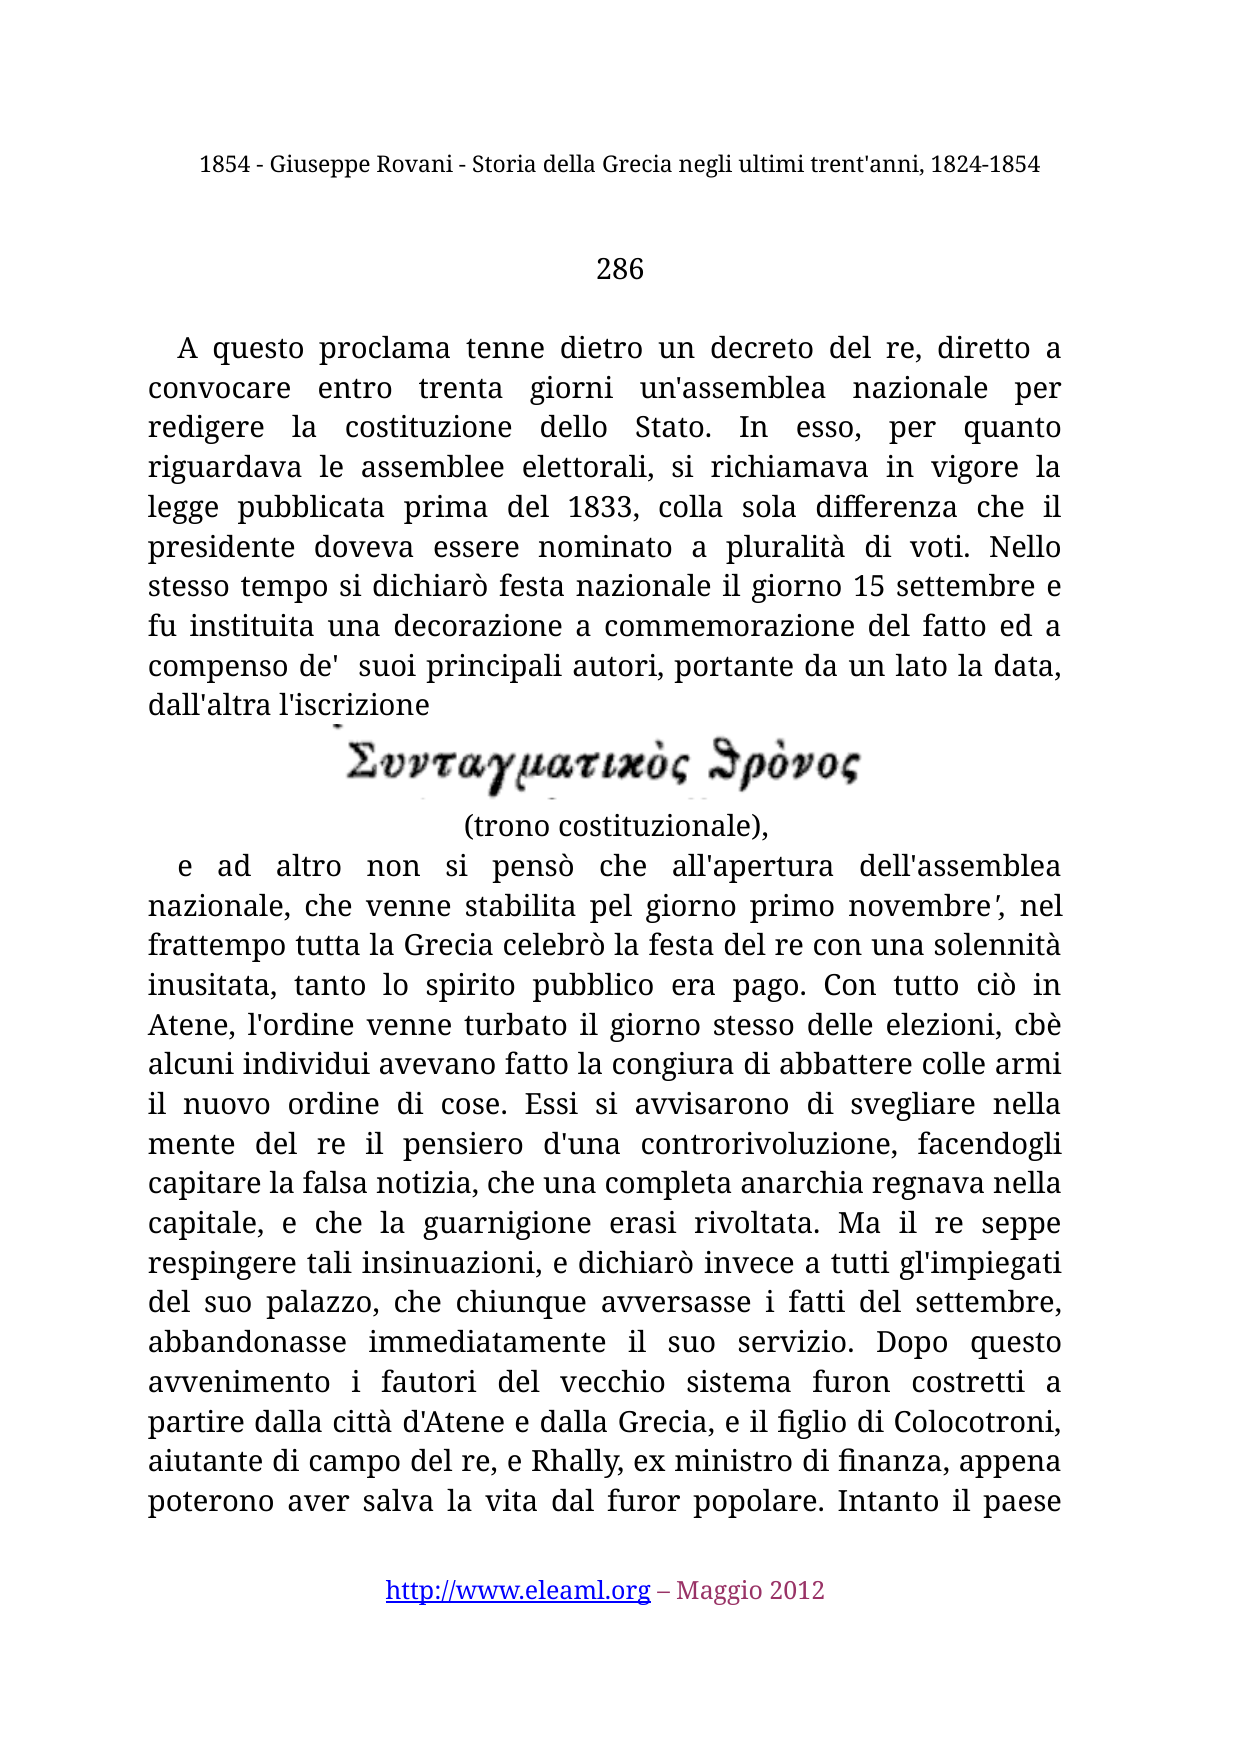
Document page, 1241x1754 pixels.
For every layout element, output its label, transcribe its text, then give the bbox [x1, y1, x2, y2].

text e ad altro non si pensò che all'apertura dell'assemblea nazionale, che venne stabilita pel giorno primo novembre', nel frattempo tutta la Grecia celebrò la festa del re con una solennità inusitata, tanto lo spirito pubblico era pago. Con tutto ciò in Atene, l'ordine venne turbato il giorno stesso delle elezioni, cbè alcuni individui avevano fatto la congiura di abbattere colle armi il nuovo ordine di cose. Essi si avvisarono di svegliare nella mente del re il pensiero d'una controrivoluzione, facendogli capitare la falsa notizia, che una completa anarchia regnava nella capitale, e che la guarnigione erasi rivoltata. Ma il re seppe respingere tali insinuazioni, e dichiarò invece a tutti gl'impiegati del suo palazzo, che chiunque avversasse i fatti del settembre, abbandonasse immediatamente il suo servizio. Dopo questo avvenimento i fautori del vecchio sistema furon costretti a partire dalla città d'Atene e dalla Grecia, e il figlio di Colocotroni, aiutante di campo del re, e Rhally, ex ministro di finanza, appena poterono aver salva la vita dal furor popolare. Intanto il paese [148, 845, 1063, 1520]
picture [327, 724, 884, 806]
text A questo proclama tenne dietro un decreto del re, diretto a convocare entro trenta giorni un'assemblea nazionale per redigere la costituzione dello Stato. In esso, per quanto riguardava le assemblee elettorali, si richiamava in vigore la legge pubblicata prima del 1833, colla sola differenza che il presidente doveva essere nominato a pluralità di voti. Nello stesso tempo si dichiarò festa nazionale il giorno 15 settembre e fu instituita una decorazione a commemorazione del fatto ed a compenso de' suoi principali autori, portante da un lato la data, dall'altra l'iscrizione [148, 327, 1063, 724]
text (trono costituzionale), [148, 806, 1063, 845]
text 286 [148, 248, 1063, 288]
